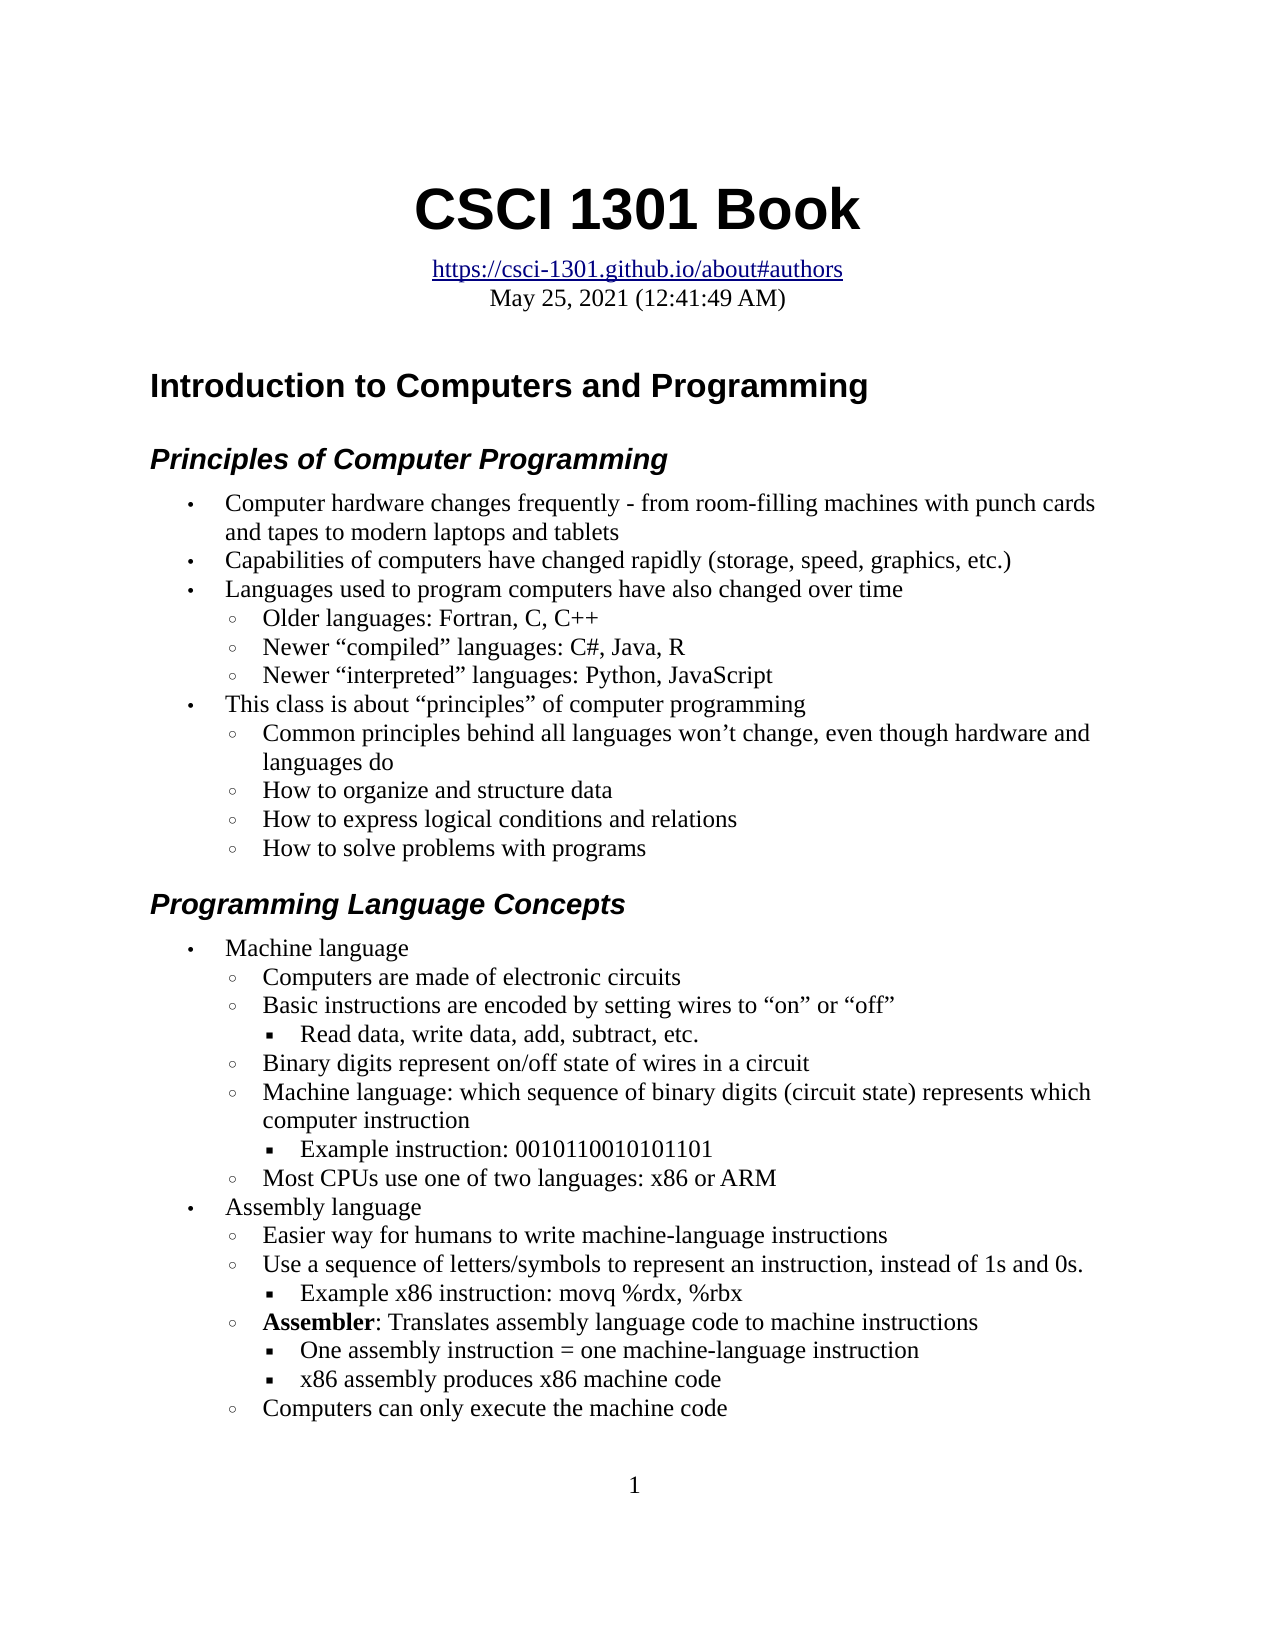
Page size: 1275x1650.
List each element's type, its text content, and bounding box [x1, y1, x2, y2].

list How to express logical conditions and relations [225, 804, 1125, 833]
title CSCI 1301 Book [150, 175, 1125, 242]
list Assembly language [187, 1192, 1125, 1220]
list Binary digits represent on/off state of wires in a circuit [225, 1048, 1125, 1077]
subtitle Programming Language Concepts [150, 887, 1125, 920]
text https://csci-1301.github.io/about#authors [150, 254, 1125, 283]
list Machine language: which sequence of binary digits (circuit state) represents which computer instruction [225, 1077, 1125, 1134]
list Computers are made of electronic circuits [225, 962, 1125, 990]
list Example x86 instruction: movq %rdx, %rbx [262, 1278, 1125, 1307]
list Capabilities of computers have changed rapidly (storage, speed, graphics, etc.) [187, 546, 1125, 574]
list Basic instructions are encoded by setting wires to “on” or “off” [225, 990, 1125, 1019]
list Computer hardware changes frequently - from room-filling machines with punch cards and tapes to modern laptops and tablets [187, 488, 1125, 546]
list Example instruction: 0010110010101101 [262, 1134, 1125, 1163]
list x86 assembly produces x86 machine code [262, 1364, 1125, 1393]
list Newer “interpreted” languages: Python, JavaScript [225, 661, 1125, 689]
list This class is about “principles” of computer programming [187, 689, 1125, 718]
list Common principles behind all languages won’t change, even though hardware and languages do [225, 718, 1125, 776]
list How to solve problems with programs [225, 833, 1125, 862]
list Newer “compiled” languages: C#, Java, R [225, 632, 1125, 661]
list Languages used to program computers have also changed over time [187, 574, 1125, 603]
list Use a sequence of letters/symbols to represent an instruction, instead of 1s and 0s. [225, 1249, 1125, 1278]
list Read data, write data, add, subtract, etc. [262, 1019, 1125, 1048]
subtitle Introduction to Computers and Programming [150, 366, 1125, 404]
list Machine language [187, 933, 1125, 962]
list How to organize and structure data [225, 776, 1125, 804]
list Easier way for humans to write machine-language instructions [225, 1220, 1125, 1249]
list Older languages: Fortran, C, C++ [225, 603, 1125, 632]
subtitle Principles of Computer Programming [150, 442, 1125, 476]
text May 25, 2021 (12:41:49 AM) [150, 283, 1125, 312]
list Computers can only execute the machine code [225, 1393, 1125, 1422]
list Assembler: Translates assembly language code to machine instructions [225, 1307, 1125, 1335]
list One assembly instruction = one machine-language instruction [262, 1335, 1125, 1364]
list Most CPUs use one of two languages: x86 or ARM [225, 1163, 1125, 1192]
